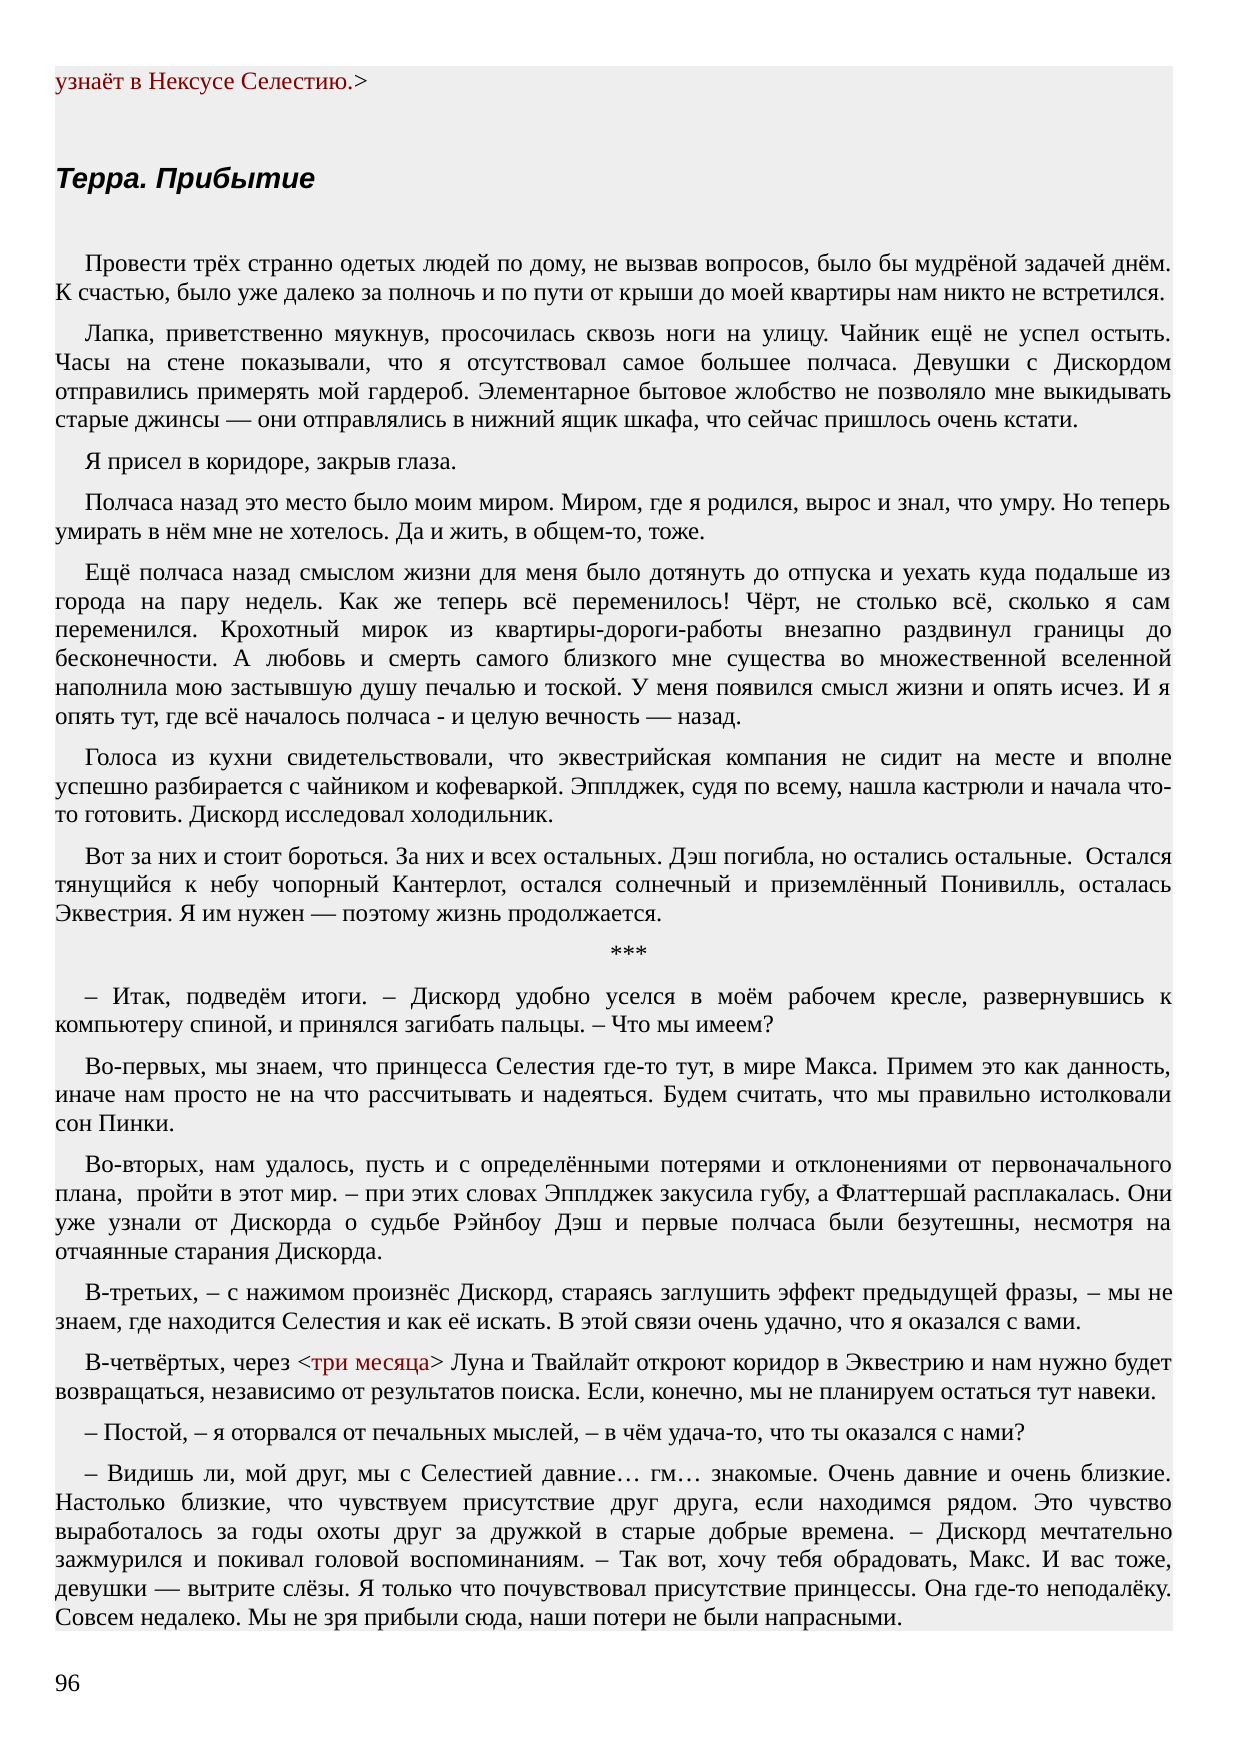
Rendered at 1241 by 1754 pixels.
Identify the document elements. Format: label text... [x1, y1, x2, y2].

text – Видишь ли, мой друг, мы с Селестией давние… гм… знакомые. Очень давние и очень близкие. Настолько близкие, что чувствуем присутствие друг друга, если находимся рядом. Это чувство выработалось за годы охоты друг за дружкой в старые добрые времена. – Дискорд мечтательно зажмурился и покивал головой воспоминаниям. – Так вот, хочу тебя обрадовать, Макс. И вас тоже, девушки — вытрите слёзы. Я только что почувствовал присутствие принцессы. Она где-то неподалёку. Совсем недалеко. Мы не зря прибыли сюда, наши потери не были напрасными. [55, 1458, 1173, 1631]
text Лапка, приветственно мяукнув, просочилась сквозь ноги на улицу. Чайник ещё не успел остыть. Часы на стене показывали, что я отсутствовал самое большее полчаса. Девушки с Дискордом отправились примерять мой гардероб. Элементарное бытовое жлобство не позволяло мне выкидывать старые джинсы — они отправлялись в нижний ящик шкафа, что сейчас пришлось очень кстати. [55, 318, 1173, 433]
text – Постой, – я оторвался от печальных мыслей, – в чём удача-то, что ты оказался с нами? [55, 1417, 1173, 1446]
text Голоса из кухни свидетельствовали, что эквестрийская компания не сидит на месте и вполне успешно разбирается с чайником и кофеваркой. Эпплджек, судя по всему, нашла кастрюли и начала что-то готовить. Дискорд исследовал холодильник. [55, 742, 1173, 828]
text Я присел в коридоре, закрыв глаза. [55, 446, 1173, 474]
text Ещё полчаса назад смыслом жизни для меня было дотянуть до отпуска и уехать куда подальше из города на пару недель. Как же теперь всё переменилось! Чёрт, не столько всё, сколько я сам переменился. Крохотный мирок из квартиры-дороги-работы внезапно раздвинул границы до бесконечности. А любовь и смерть самого близкого мне существа во множественной вселенной наполнила мою застывшую душу печалью и тоской. У меня появился смысл жизни и опять исчез. И я опять тут, где всё началось полчаса - и целую вечность — назад. [55, 557, 1173, 729]
text Провести трёх странно одетых людей по дому, не вызвав вопросов, было бы мудрёной задачей днём. К счастью, было уже далеко за полночь и по пути от крыши до моей квартиры нам никто не встретился. [55, 248, 1173, 306]
text В-третьих, – с нажимом произнёс Дискорд, стараясь заглушить эффект предыдущей фразы, – мы не знаем, где находится Селестия и как её искать. В этой связи очень удачно, что я оказался с вами. [55, 1277, 1173, 1334]
text Во-первых, мы знаем, что принцесса Селестия где-то тут, в мире Макса. Примем это как данность, иначе нам просто не на что рассчитывать и надеяться. Будем считать, что мы правильно истолковали сон Пинки. [55, 1051, 1173, 1137]
text В-четвёртых, через <три месяца> Луна и Твайлайт откроют коридор в Эквестрию и нам нужно будет возвращаться, независимо от результатов поиска. Если, конечно, мы не планируем остаться тут навеки. [55, 1347, 1173, 1404]
text Полчаса назад это место было моим миром. Миром, где я родился, вырос и знал, что умру. Но теперь умирать в нём мне не хотелось. Да и жить, в общем-то, тоже. [55, 487, 1173, 544]
text *** [55, 939, 1173, 968]
text – Итак, подведём итоги. – Дискорд удобно уселся в моём рабочем кресле, развернувшись к компьютеру спиной, и принялся загибать пальцы. – Что мы имеем? [55, 981, 1173, 1038]
text узнаёт в Нексусе Селестию.> [55, 66, 1173, 95]
subtitle Терра. Прибытие [55, 161, 1173, 194]
text Во-вторых, нам удалось, пусть и с определёнными потерями и отклонениями от первоначального плана, пройти в этот мир. – при этих словах Эпплджек закусила губу, а Флаттершай расплакалась. Они уже узнали от Дискорда о судьбе Рэйнбоу Дэш и первые полчаса были безутешны, несмотря на отчаянные старания Дискорда. [55, 1149, 1173, 1264]
text Вот за них и стоит бороться. За них и всех остальных. Дэш погибла, но остались остальные. Остался тянущийся к небу чопорный Кантерлот, остался солнечный и приземлённый Понивилль, осталась Эквестрия. Я им нужен — поэтому жизнь продолжается. [55, 841, 1173, 927]
